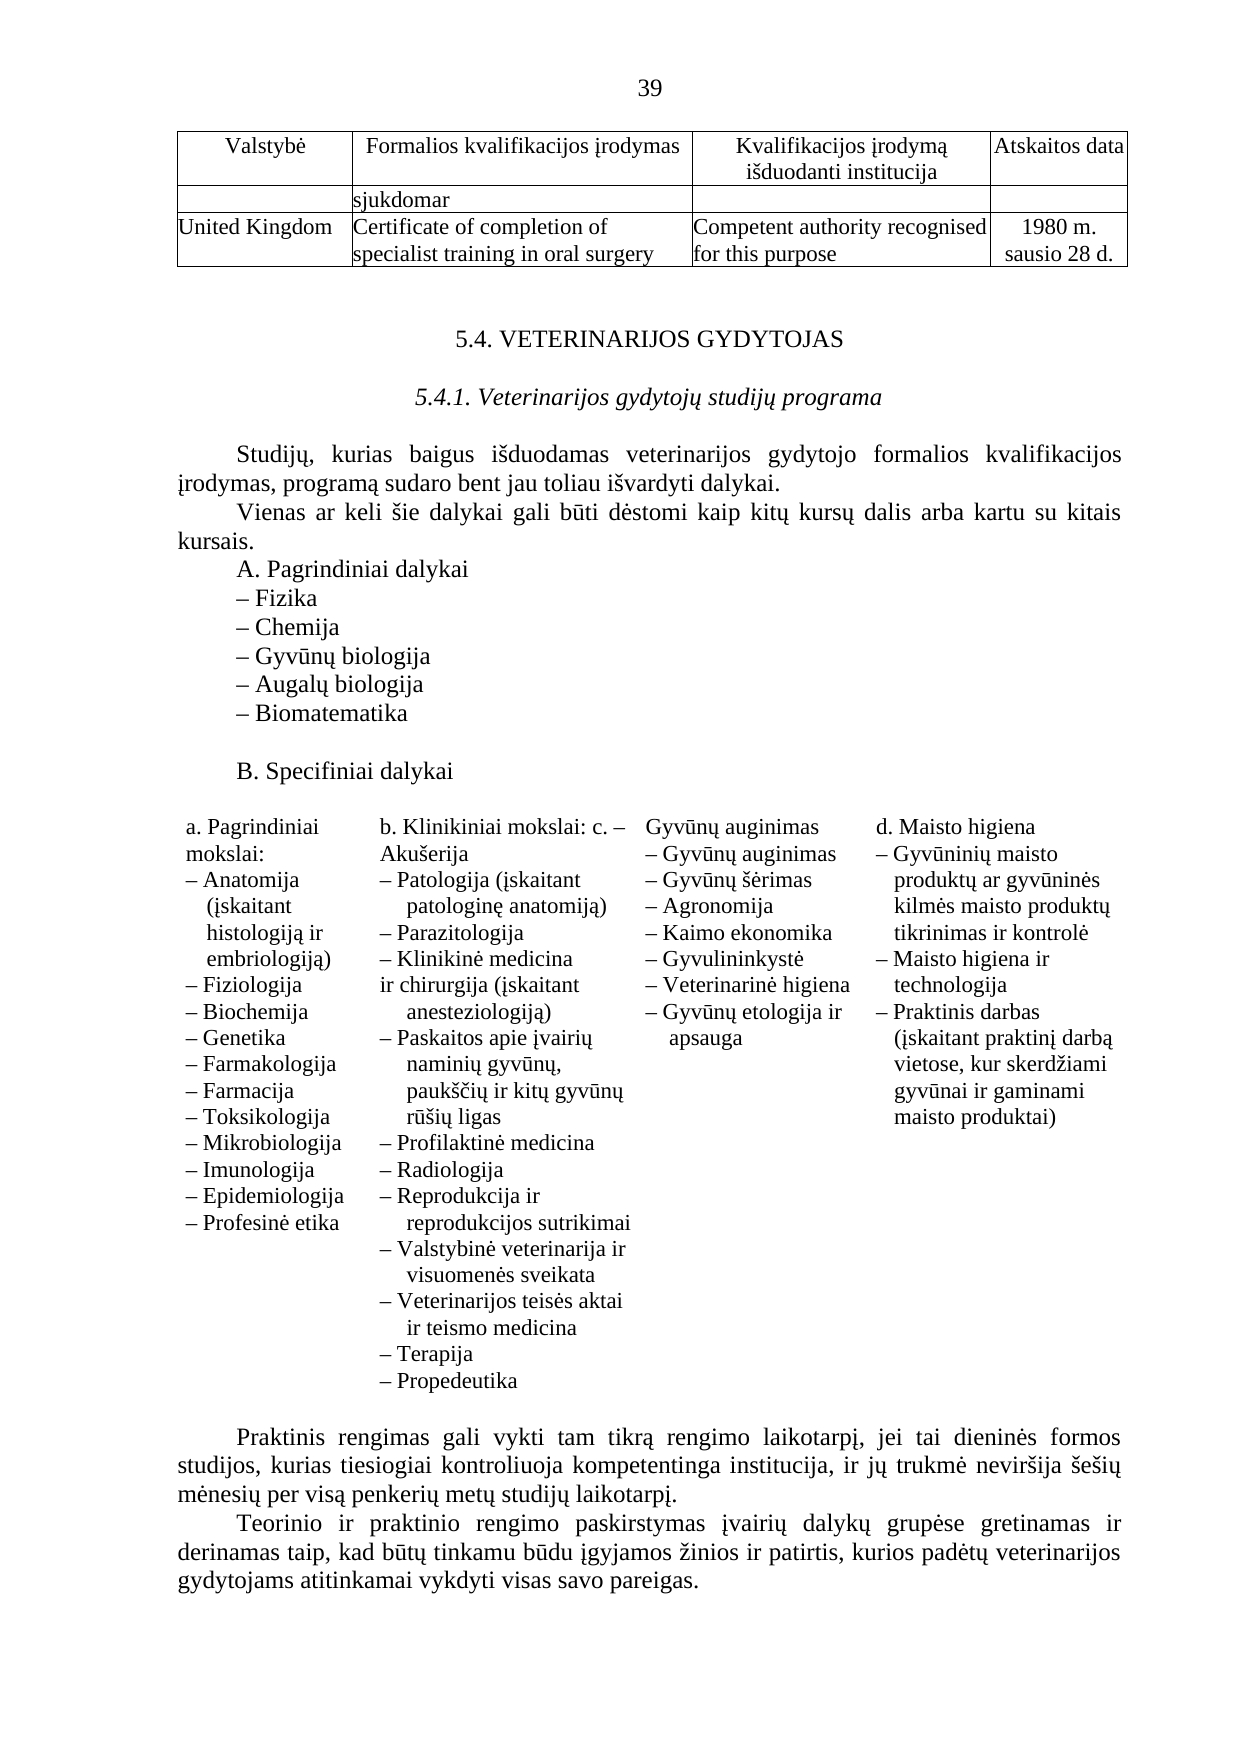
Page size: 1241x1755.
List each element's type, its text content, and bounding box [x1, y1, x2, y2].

text Studijų, kurias baigus išduodamas veterinarijos gydytojo formalios kvalifikacijos įrodymas, programą sudaro bent jau toliau išvardyti dalykai. [177, 439, 1122, 497]
table_cell [991, 186, 1127, 212]
table_header Gyvūnų auginimas – Gyvūnų auginimas – Gyvūnų šėrimas – Agronomija – Kaimo ekonomika – Gyvulininkystė – Veterinarinė higiena – Gyvūnų etologija ir apsauga [641, 813, 872, 1393]
text 5.4. VETERINARIJOS GYDYTOJAS [177, 324, 1122, 353]
table_header a. Pagrindiniai mokslai: – Anatomija (įskaitant histologiją ir embriologiją) – Fiziologija – Biochemija – Genetika – Farmakologija – Farmacija – Toksikologija – Mikrobiologija – Imunologija – Epidemiologija – Profesinė etika [181, 813, 375, 1393]
table_header Valstybė [178, 132, 352, 185]
table_header Formalios kvalifikacijos įrodymas [353, 132, 692, 185]
text Vienas ar keli šie dalykai gali būti dėstomi kaip kitų kursų dalis arba kartu su kitais kursais. [177, 497, 1122, 554]
text – Biomatematika [177, 698, 1122, 727]
table_cell [178, 186, 352, 212]
table_cell 1980 m. sausio 28 d. [991, 213, 1127, 266]
text – Fizika [177, 583, 1122, 612]
text 5.4.1. Veterinarijos gydytojų studijų programa [177, 382, 1122, 411]
text A. Pagrindiniai dalykai [177, 554, 1122, 583]
table_header Kvalifikacijos įrodymą išduodanti institucija [693, 132, 990, 185]
table_header Atskaitos data [991, 132, 1127, 185]
text – Gyvūnų biologija [177, 641, 1122, 669]
text – Augalų biologija [177, 669, 1122, 698]
text Teorinio ir praktinio rengimo paskirstymas įvairių dalykų grupėse gretinamas ir derinamas taip, kad būtų tinkamu būdu įgyjamos žinios ir patirtis, kurios padėtų veterinarijos gydytojams atitinkamai vykdyti visas savo pareigas. [177, 1508, 1122, 1594]
text B. Specifiniai dalykai [177, 756, 1122, 784]
table_cell sjukdomar [353, 186, 692, 212]
table_cell [693, 186, 990, 212]
table_cell Competent authority recognised for this purpose [693, 213, 990, 266]
text Praktinis rengimas gali vykti tam tikrą rengimo laikotarpį, jei tai dieninės formos studijos, kurias tiesiogiai kontroliuoja kompetentinga institucija, ir jų trukmė neviršija šešių mėnesių per visą penkerių metų studijų laikotarpį. [177, 1422, 1122, 1508]
table_cell United Kingdom [178, 213, 352, 266]
table_cell Certificate of completion of specialist training in oral surgery [353, 213, 692, 266]
table_header d. Maisto higiena – Gyvūninių maisto produktų ar gyvūninės kilmės maisto produktų tikrinimas ir kontrolė – Maisto higiena ir technologija – Praktinis darbas (įskaitant praktinį darbą vietose, kur skerdžiami gyvūnai ir gaminami maisto produktai) [872, 813, 1121, 1393]
text – Chemija [177, 612, 1122, 641]
